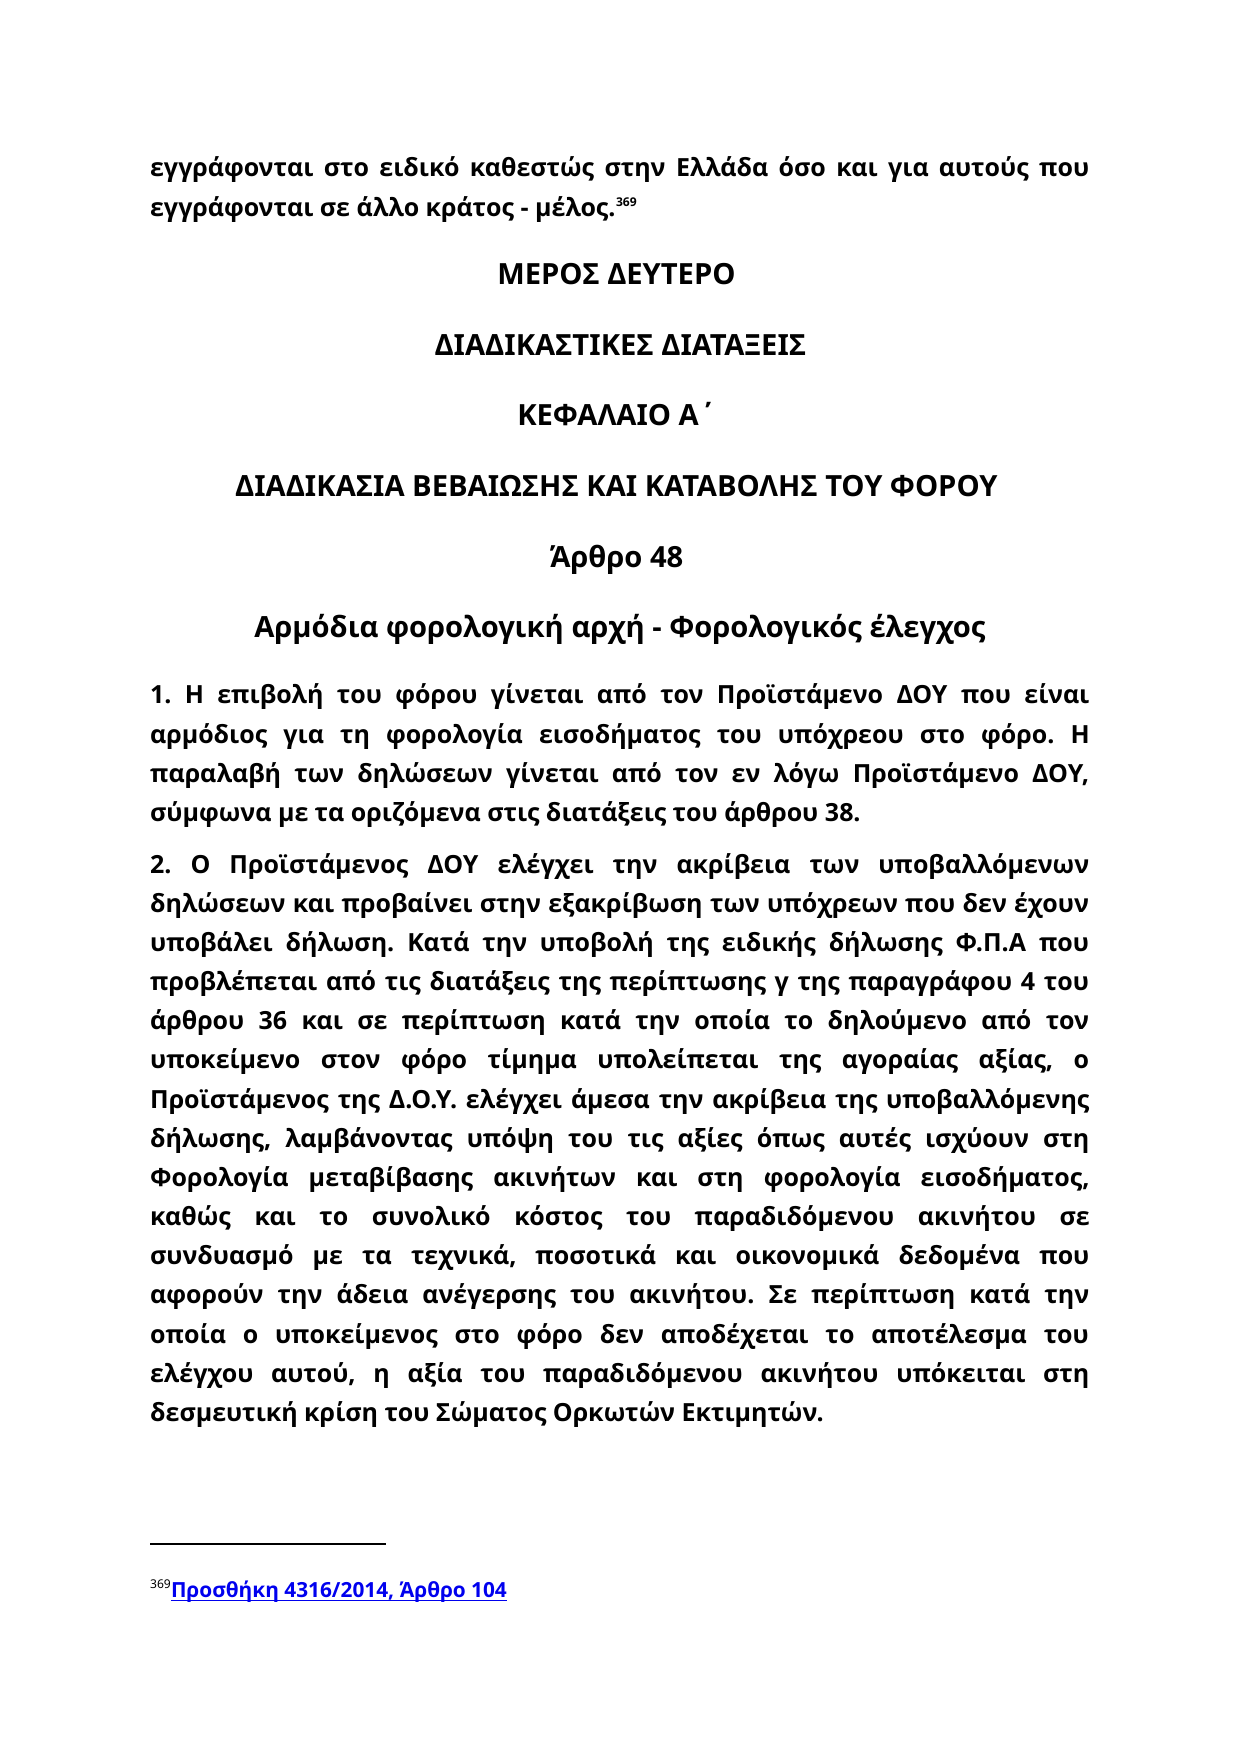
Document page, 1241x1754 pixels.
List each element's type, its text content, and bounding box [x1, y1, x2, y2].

subtitle Άρθρο 48 [150, 536, 1090, 576]
subtitle ΚΕΦΑΛΑΙΟ Α΄ [150, 394, 1090, 434]
subtitle Αρμόδια φορολογική αρχή - Φορολογικός έλεγχος [150, 606, 1090, 646]
text 2. Ο Προϊστάμενος ΔΟΥ ελέγχει την ακρίβεια των υποβαλλόμενων δηλώσεων και προβαίνει στην εξακρίβωση των υπόχρεων που δεν έχουν υποβάλει δήλωση. Κατά την υποβολή της ειδικής δήλωσης Φ.Π.Α που προβλέπεται από τις διατάξεις της περίπτωσης γ της παραγράφου 4 του άρθρου 36 και σε περίπτωση κατά την οποία το δηλούμενο από τον υποκείμενο στον φόρο τίμημα υπολείπεται της αγοραίας αξίας, ο Προϊστάμενος της Δ.Ο.Υ. ελέγχει άμεσα την ακρίβεια της υποβαλλόμενης δήλωσης, λαμβάνοντας υπόψη του τις αξίες όπως αυτές ισχύουν στη Φορολογία μεταβίβασης ακινήτων και στη φορολογία εισοδήματος, καθώς και το συνολικό κόστος του παραδιδόμενου ακινήτου σε συνδυασμό με τα τεχνικά, ποσοτικά και οικονομικά δεδομένα που αφορούν την άδεια ανέγερσης του ακινήτου. Σε περίπτωση κατά την οποία ο υποκείμενος στο φόρο δεν αποδέχεται το αποτέλεσμα του ελέγχου αυτού, η αξία του παραδιδόμενου ακινήτου υπόκειται στη δεσμευτική κρίση του Σώματος Ορκωτών Εκτιμητών. [150, 846, 1090, 1429]
subtitle ΔΙΑΔΙΚΑΣΙΑ ΒΕΒΑΙΩΣΗΣ ΚΑΙ ΚΑΤΑΒΟΛΗΣ ΤΟΥ ΦΟΡΟΥ [150, 465, 1090, 505]
text Προσθήκη 4316/2014, Άρθρο 104 [150, 1576, 1090, 1604]
subtitle ΔΙΑΔΙΚΑΣΤΙΚΕΣ ΔΙΑΤΑΞΕΙΣ [150, 324, 1090, 364]
text εγγράφονται στο ειδικό καθεστώς στην Ελλάδα όσο και για αυτούς που εγγράφονται σε άλλο κράτος - μέλος. [150, 150, 1090, 223]
text 1. Η επιβολή του φόρου γίνεται από τον Προϊστάμενο ΔΟΥ που είναι αρμόδιος για τη φορολογία εισοδήματος του υπόχρεου στο φόρο. Η παραλαβή των δηλώσεων γίνεται από τον εν λόγω Προϊστάμενο ΔΟΥ, σύμφωνα με τα οριζόμενα στις διατάξεις του άρθρου 38. [150, 677, 1090, 829]
subtitle ΜΕΡΟΣ ΔΕΥΤΕΡΟ [150, 253, 1090, 293]
